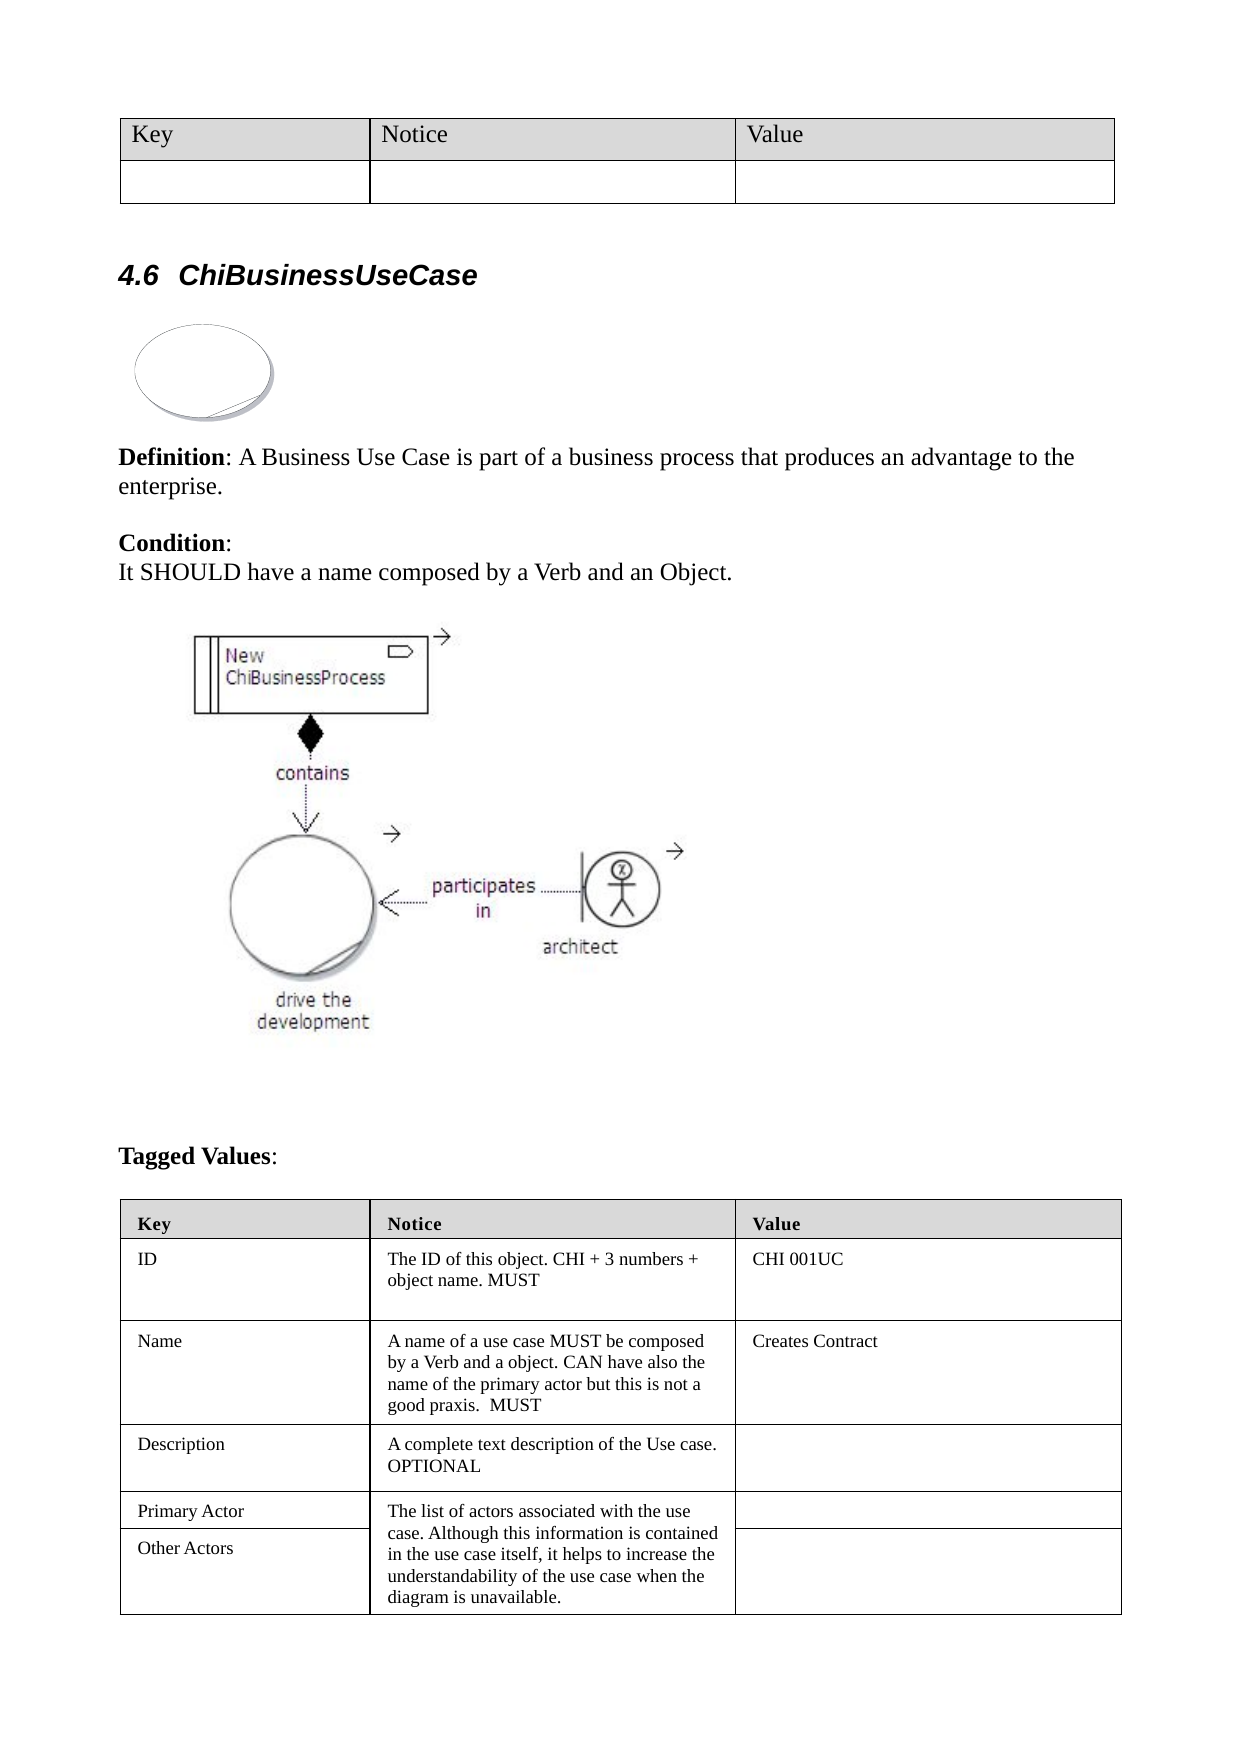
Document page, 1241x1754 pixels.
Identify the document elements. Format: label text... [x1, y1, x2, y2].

table_cell Description [121, 1425, 369, 1491]
table_cell [121, 161, 369, 203]
table_cell Primary Actor [121, 1492, 369, 1528]
table_cell A complete text description of the Use case. OPTIONAL [371, 1425, 735, 1491]
table_cell [736, 1529, 1121, 1614]
table_cell A name of a use case MUST be composed by a Verb and a object. CAN have also the name of the primary actor but this is not a good praxis. MUST [371, 1321, 735, 1424]
table_cell [736, 1492, 1121, 1528]
table_header Value [736, 1200, 1121, 1238]
table_cell ID [121, 1239, 369, 1320]
text Tagged Values: [118, 1141, 1122, 1170]
table_header Key [121, 119, 369, 160]
table_cell [736, 1425, 1121, 1491]
text Definition: A Business Use Case is part of a business process that produces an advantage to the enterprise. [118, 442, 1122, 500]
picture [124, 597, 715, 1101]
text Condition: [118, 528, 1122, 557]
table_cell [371, 161, 735, 203]
table_cell CHI 001UC [736, 1239, 1121, 1320]
table_cell Name [121, 1321, 369, 1424]
table_cell The ID of this object. CHI + 3 numbers + object name. MUST [371, 1239, 735, 1320]
table_header Value [736, 119, 1114, 160]
table_cell Creates Contract [736, 1321, 1121, 1424]
table_cell [736, 161, 1114, 203]
table_header Notice [371, 1200, 735, 1238]
table_header Key [121, 1200, 369, 1238]
text It SHOULD have a name composed by a Verb and an Object. [118, 557, 1122, 586]
table_cell Other Actors [121, 1529, 369, 1614]
subtitle ChiBusinessUseCase [118, 257, 1122, 291]
table_header Notice [371, 119, 735, 160]
table_cell The list of actors associated with the use case. Although this information is contained in the use case itself, it helps to increase the understandability of the use case when the diagram is unavailable. [371, 1492, 735, 1614]
